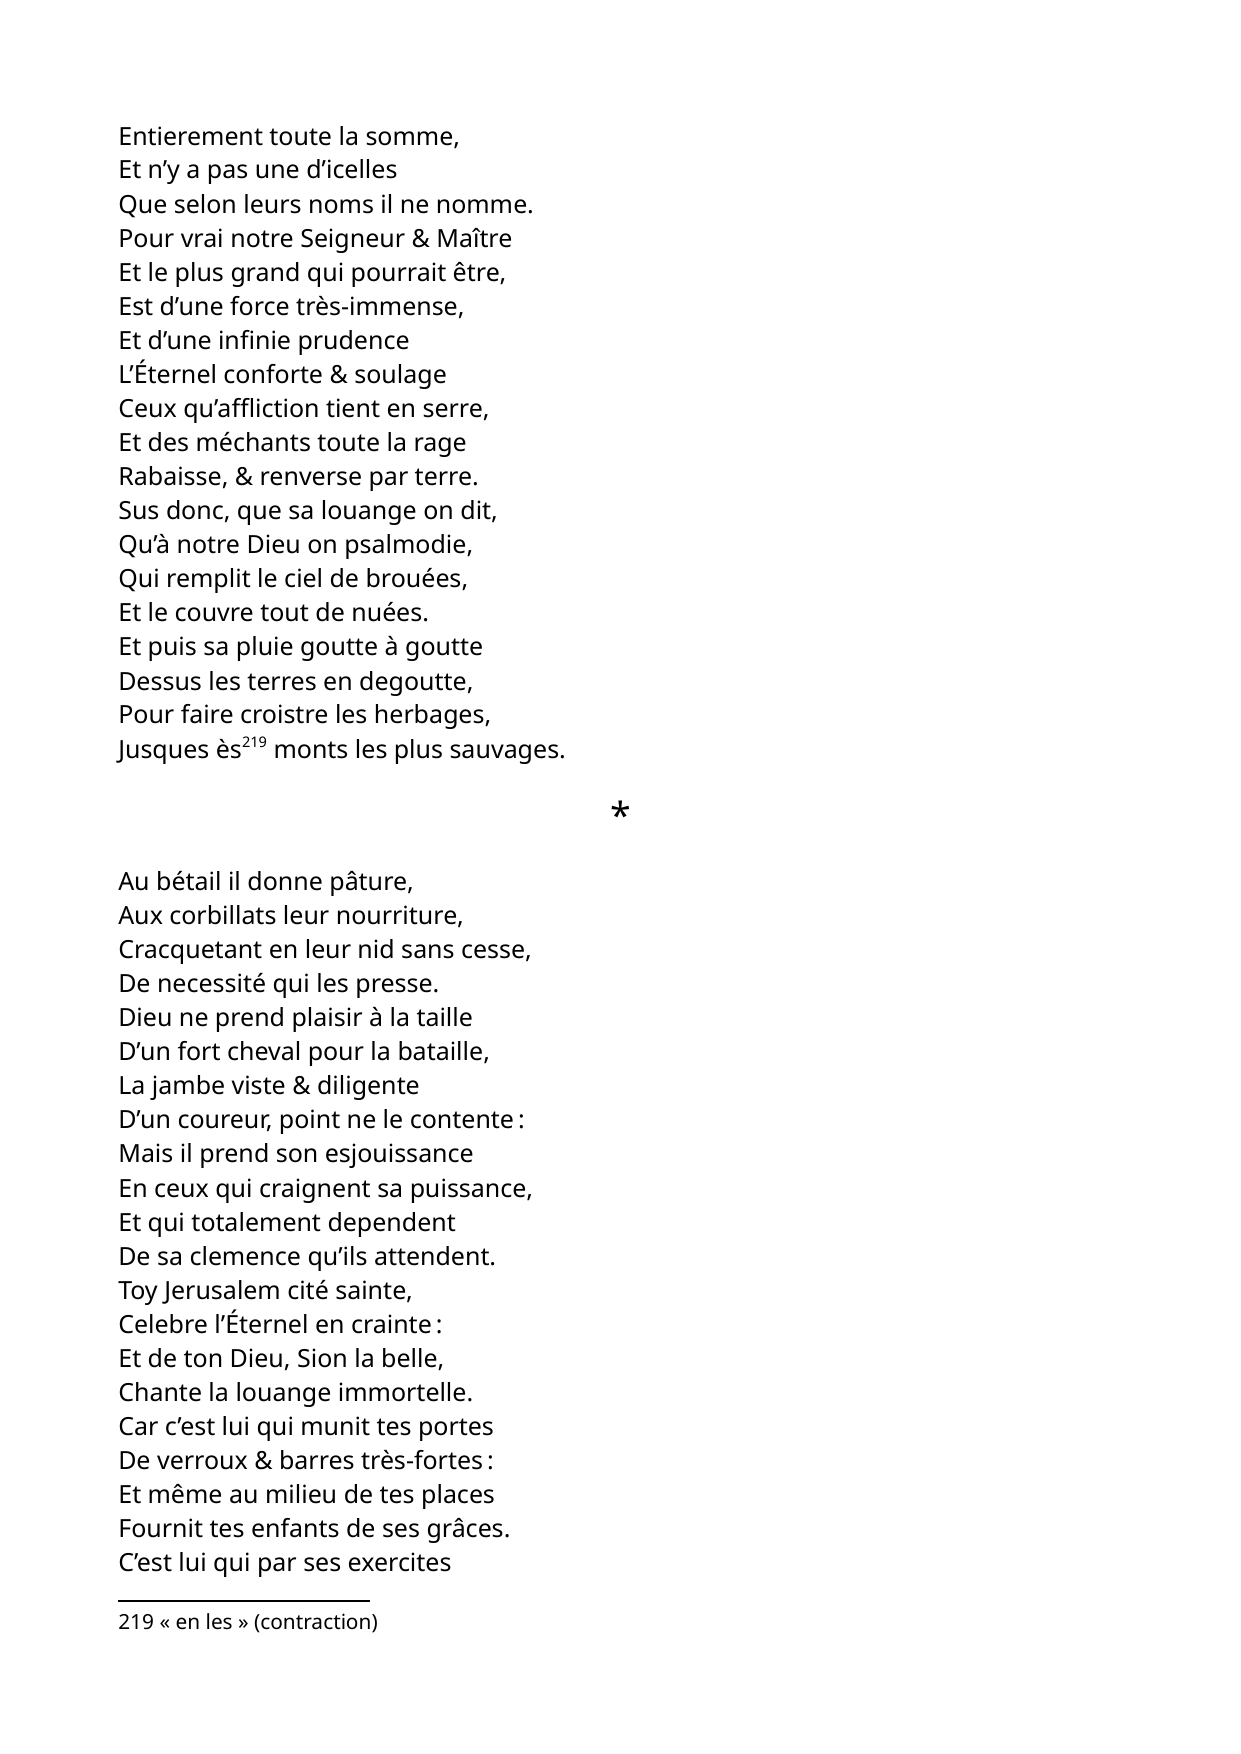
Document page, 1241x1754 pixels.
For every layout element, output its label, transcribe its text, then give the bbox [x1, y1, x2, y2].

text Est d’une force très-immense, [118, 288, 1122, 322]
text L’Éternel conforte & soulage [118, 357, 1122, 391]
text « en les » (contraction) [118, 1607, 1122, 1636]
text Fournit tes enfants de ses grâces. [118, 1511, 1122, 1545]
text Entierement toute la somme, [118, 118, 1122, 152]
text Et n’y a pas une d’icelles [118, 152, 1122, 186]
text Et des méchants toute la rage [118, 425, 1122, 459]
text * [118, 789, 1122, 840]
text Et d’une infinie prudence [118, 322, 1122, 357]
text D’un coureur, point ne le contente : [118, 1102, 1122, 1136]
text De sa clemence qu’ils attendent. [118, 1238, 1122, 1272]
text Ceux qu’affliction tient en serre, [118, 391, 1122, 425]
text La jambe viste & diligente [118, 1068, 1122, 1102]
text Pour faire croistre les herbages, [118, 697, 1122, 731]
text Sus donc, que sa louange on dit, [118, 493, 1122, 527]
text D’un fort cheval pour la bataille, [118, 1034, 1122, 1068]
text De verroux & barres très-fortes : [118, 1443, 1122, 1477]
text Et qui totalement dependent [118, 1204, 1122, 1238]
text Mais il prend son esjouissance [118, 1136, 1122, 1170]
text Et le couvre tout de nuées. [118, 595, 1122, 629]
text Toy Jerusalem cité sainte, [118, 1272, 1122, 1306]
text Au bétail il donne pâture, [118, 864, 1122, 898]
text Pour vrai notre Seigneur & Maître [118, 220, 1122, 254]
text Qui remplit le ciel de brouées, [118, 561, 1122, 595]
text Cracquetant en leur nid sans cesse, [118, 932, 1122, 966]
text Qu’à notre Dieu on psalmodie, [118, 527, 1122, 561]
text Chante la louange immortelle. [118, 1374, 1122, 1409]
text Jusques ès monts les plus sauvages. [118, 731, 1122, 765]
text Et puis sa pluie goutte à goutte [118, 629, 1122, 663]
text Et le plus grand qui pourrait être, [118, 254, 1122, 288]
text Dieu ne prend plaisir à la taille [118, 1000, 1122, 1034]
text En ceux qui craignent sa puissance, [118, 1170, 1122, 1204]
text Aux corbillats leur nourriture, [118, 898, 1122, 932]
text Et de ton Dieu, Sion la belle, [118, 1341, 1122, 1374]
text Rabaisse, & renverse par terre. [118, 459, 1122, 493]
text De necessité qui les presse. [118, 966, 1122, 1000]
text Et même au milieu de tes places [118, 1477, 1122, 1511]
text C’est lui qui par ses exercites [118, 1545, 1122, 1579]
text Que selon leurs noms il ne nomme. [118, 186, 1122, 220]
text Dessus les terres en degoutte, [118, 663, 1122, 697]
text Celebre l’Éternel en crainte : [118, 1306, 1122, 1341]
text Car c’est lui qui munit tes portes [118, 1409, 1122, 1443]
